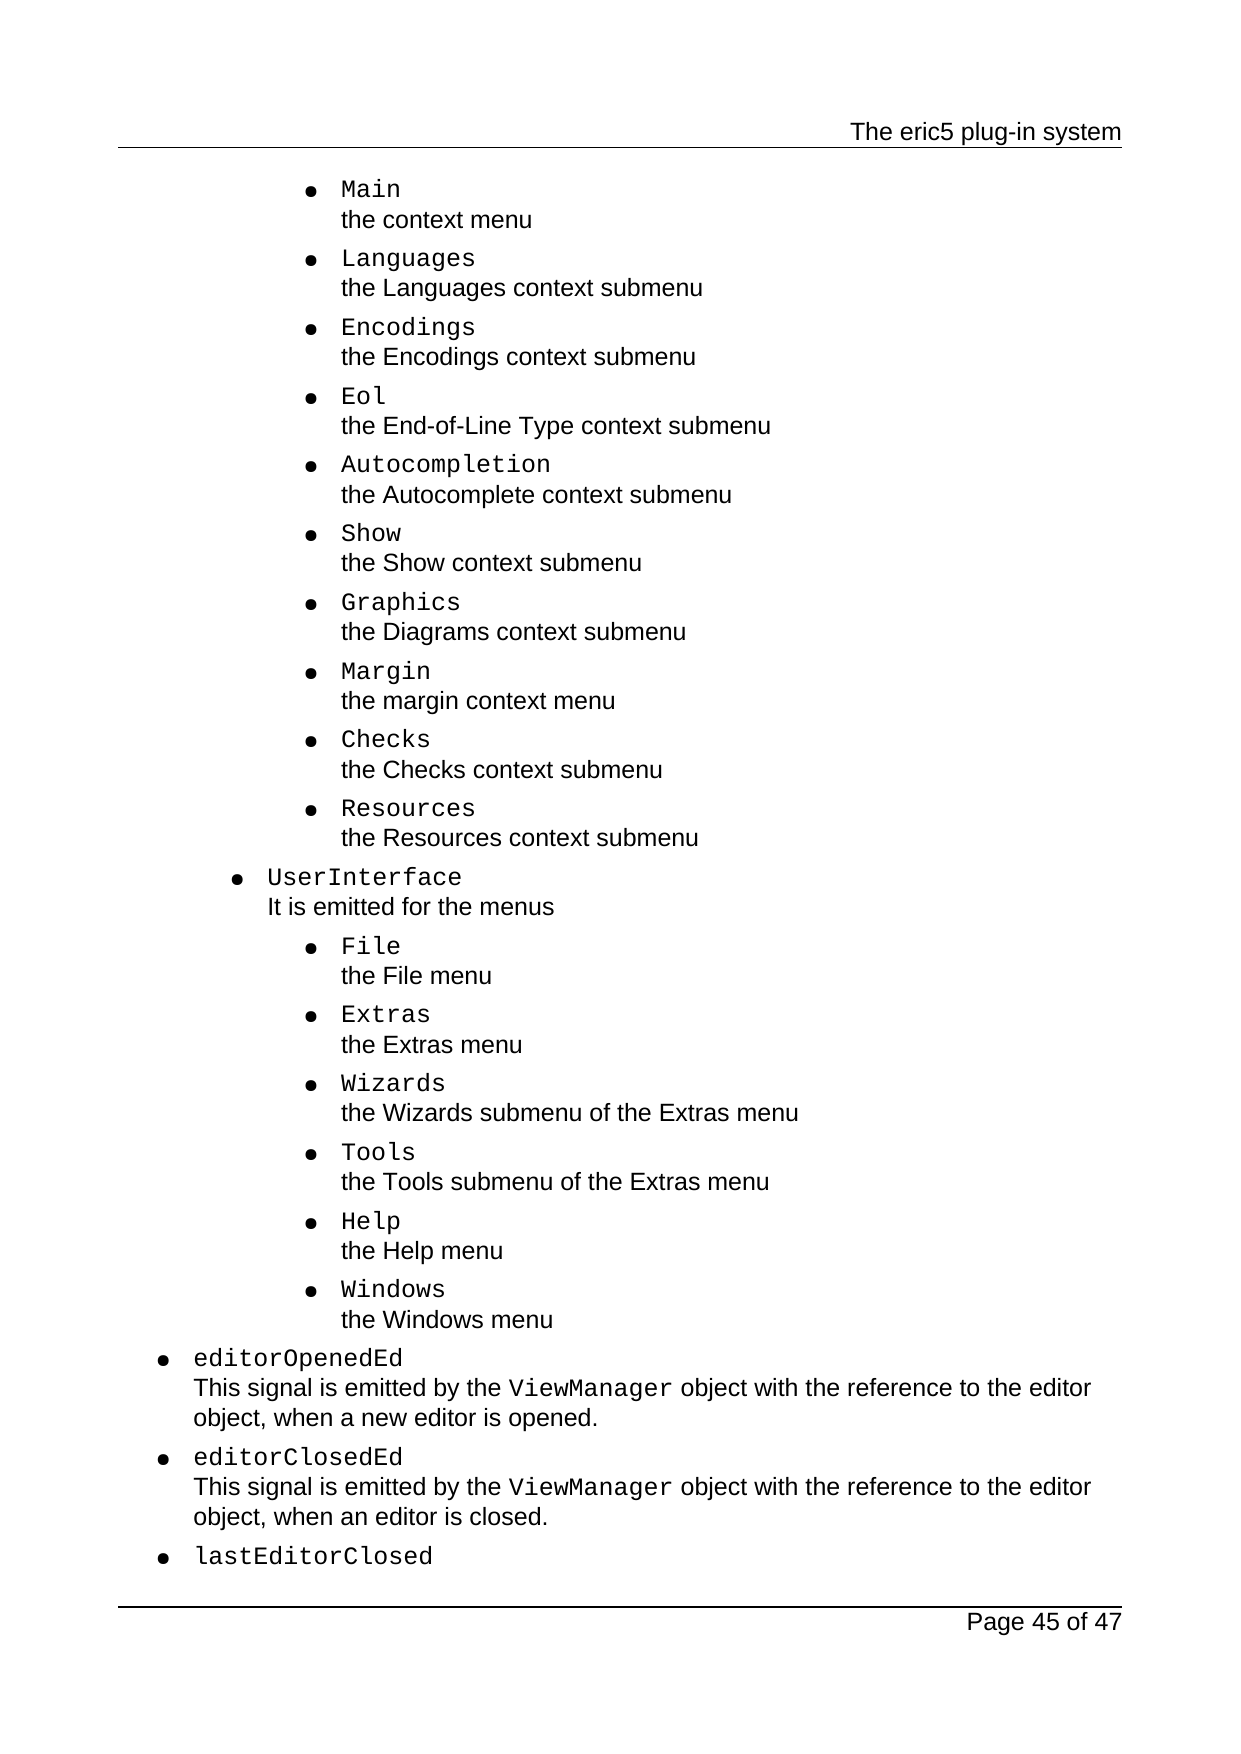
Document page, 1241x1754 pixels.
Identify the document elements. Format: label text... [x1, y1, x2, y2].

list editorClosedEd This signal is emitted by the ViewManager object with the reference to the editor object, when an editor is closed. [156, 1445, 1122, 1531]
list Encodings the Encodings context submenu [303, 314, 1122, 371]
list Wizards the Wizards submenu of the Extras menu [303, 1071, 1122, 1127]
list Graphics the Diagrams context submenu [303, 589, 1122, 646]
list File the File menu [303, 933, 1122, 989]
list Checks the Checks context submenu [303, 727, 1122, 783]
list Tools the Tools submenu of the Extras menu [303, 1139, 1122, 1196]
list Eol the End-of-Line Type context submenu [303, 383, 1122, 439]
list UserInterface It is emitted for the menus [229, 864, 1122, 921]
list Main the context menu [303, 177, 1122, 233]
list Languages the Languages context submenu [303, 246, 1122, 302]
list Help the Help menu [303, 1208, 1122, 1264]
list lastEditorClosed [156, 1543, 1122, 1572]
list Margin the margin context menu [303, 658, 1122, 714]
list Show the Show context submenu [303, 521, 1122, 577]
list editorOpenedEd This signal is emitted by the ViewManager object with the reference to the editor object, when a new editor is opened. [156, 1346, 1122, 1432]
list Autocompletion the Autocomplete context submenu [303, 452, 1122, 508]
list Windows the Windows menu [303, 1277, 1122, 1333]
list Extras the Extras menu [303, 1002, 1122, 1058]
list Resources the Resources context submenu [303, 796, 1122, 852]
